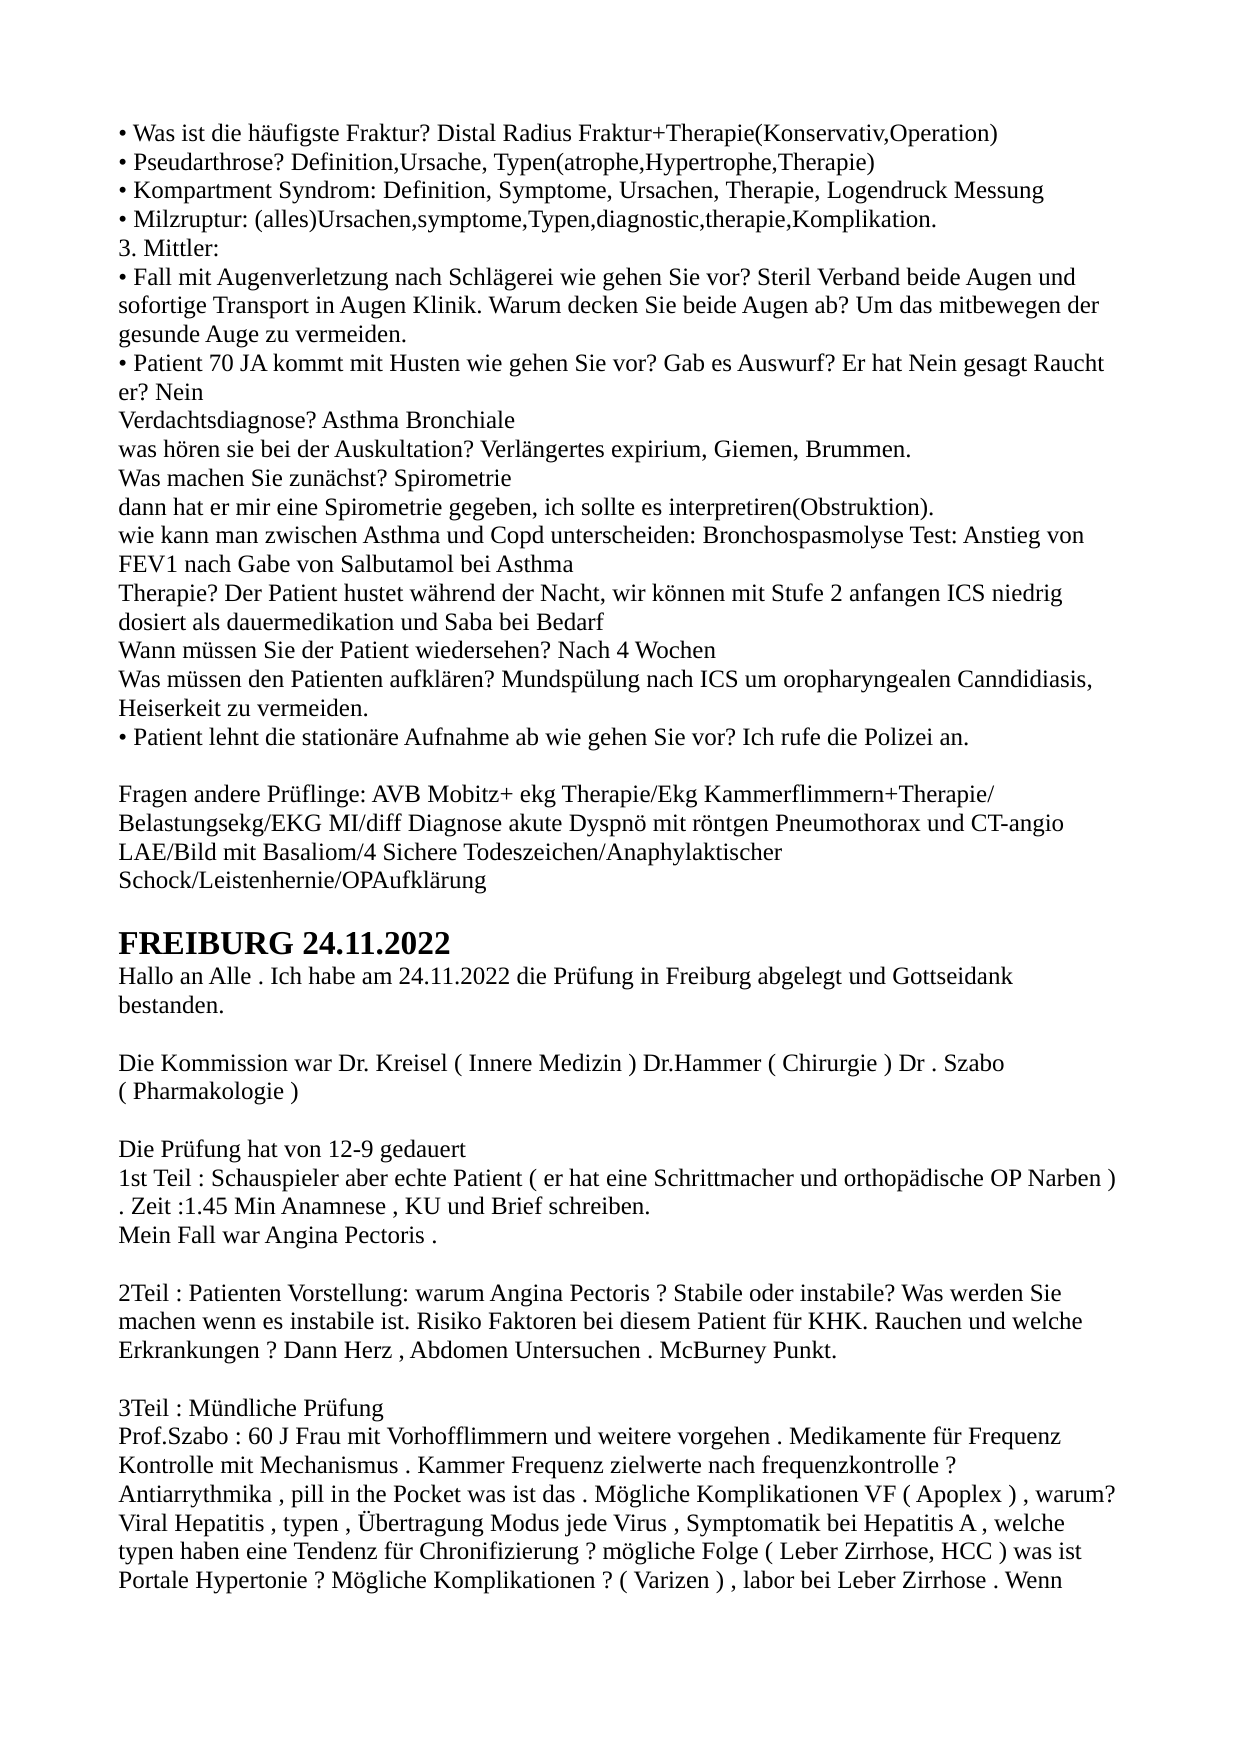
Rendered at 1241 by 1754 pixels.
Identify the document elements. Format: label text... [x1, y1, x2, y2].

text 3. Mittler: [118, 233, 1122, 262]
text 2Teil : Patienten Vorstellung: warum Angina Pectoris ? Stabile oder instabile? Was werden Sie machen wenn es instabile ist. Risiko Faktoren bei diesem Patient für KHK. Rauchen und welche Erkrankungen ? Dann Herz , Abdomen Untersuchen . McBurney Punkt. [118, 1278, 1122, 1364]
text Prof.Szabo : 60 J Frau mit Vorhofflimmern und weitere vorgehen . Medikamente für Frequenz Kontrolle mit Mechanismus . Kammer Frequenz zielwerte nach frequenzkontrolle ? Antiarrythmika , pill in the Pocket was ist das . Mögliche Komplikationen VF ( Apoplex ) , warum? [118, 1421, 1122, 1508]
text • Was ist die häufigste Fraktur? Distal Radius Fraktur+Therapie(Konservativ,Operation) [118, 118, 1122, 147]
text Mein Fall war Angina Pectoris . [118, 1220, 1122, 1249]
text Was machen Sie zunächst? Spirometrie [118, 463, 1122, 492]
text Therapie? Der Patient hustet während der Nacht, wir können mit Stufe 2 anfangen ICS niedrig dosiert als dauermedikation und Saba bei Bedarf [118, 578, 1122, 636]
text FREIBURG 24.11.2022 [118, 923, 1122, 961]
text • Fall mit Augenverletzung nach Schlägerei wie gehen Sie vor? Steril Verband beide Augen und sofortige Transport in Augen Klinik. Warum decken Sie beide Augen ab? Um das mitbewegen der gesunde Auge zu vermeiden. [118, 262, 1122, 348]
text • Kompartment Syndrom: Definition, Symptome, Ursachen, Therapie, Logendruck Messung [118, 176, 1122, 204]
text wie kann man zwischen Asthma und Copd unterscheiden: Bronchospasmolyse Test: Anstieg von FEV1 nach Gabe von Salbutamol bei Asthma [118, 521, 1122, 578]
text Viral Hepatitis , typen , Übertragung Modus jede Virus , Symptomatik bei Hepatitis A , welche typen haben eine Tendenz für Chronifizierung ? mögliche Folge ( Leber Zirrhose, HCC ) was ist Portale Hypertonie ? Mögliche Komplikationen ? ( Varizen ) , labor bei Leber Zirrhose . Wenn [118, 1508, 1122, 1594]
text Hallo an Alle . Ich habe am 24.11.2022 die Prüfung in Freiburg abgelegt und Gottseidank bestanden. [118, 961, 1122, 1019]
text 3Teil : Mündliche Prüfung [118, 1393, 1122, 1421]
text Was müssen den Patienten aufklären? Mundspülung nach ICS um oropharyngealen Canndidiasis, Heiserkeit zu vermeiden. [118, 664, 1122, 722]
text • Patient 70 JA kommt mit Husten wie gehen Sie vor? Gab es Auswurf? Er hat Nein gesagt Raucht er? Nein [118, 348, 1122, 406]
text Die Kommission war Dr. Kreisel ( Innere Medizin ) Dr.Hammer ( Chirurgie ) Dr . Szabo ( Pharmakologie ) [118, 1048, 1122, 1105]
text was hören sie bei der Auskultation? Verlängertes expirium, Giemen, Brummen. [118, 434, 1122, 463]
text 1st Teil : Schauspieler aber echte Patient ( er hat eine Schrittmacher und orthopädische OP Narben ) . Zeit :1.45 Min Anamnese , KU und Brief schreiben. [118, 1163, 1122, 1220]
text dann hat er mir eine Spirometrie gegeben, ich sollte es interpretiren(Obstruktion). [118, 492, 1122, 521]
text • Patient lehnt die stationäre Aufnahme ab wie gehen Sie vor? Ich rufe die Polizei an. [118, 722, 1122, 751]
text • Milzruptur: (alles)Ursachen,symptome,Typen,diagnostic,therapie,Komplikation. [118, 204, 1122, 233]
text Fragen andere Prüflinge: AVB Mobitz+ ekg Therapie/Ekg Kammerflimmern+Therapie/ Belastungsekg/EKG MI/diff Diagnose akute Dyspnö mit röntgen Pneumothorax und CT-angio LAE/Bild mit Basaliom/4 Sichere Todeszeichen/Anaphylaktischer Schock/Leistenhernie/OPAufklärung [118, 779, 1122, 894]
text Verdachtsdiagnose? Asthma Bronchiale [118, 406, 1122, 434]
text Die Prüfung hat von 12-9 gedauert [118, 1134, 1122, 1163]
text • Pseudarthrose? Definition,Ursache, Typen(atrophe,Hypertrophe,Therapie) [118, 147, 1122, 176]
text Wann müssen Sie der Patient wiedersehen? Nach 4 Wochen [118, 636, 1122, 664]
